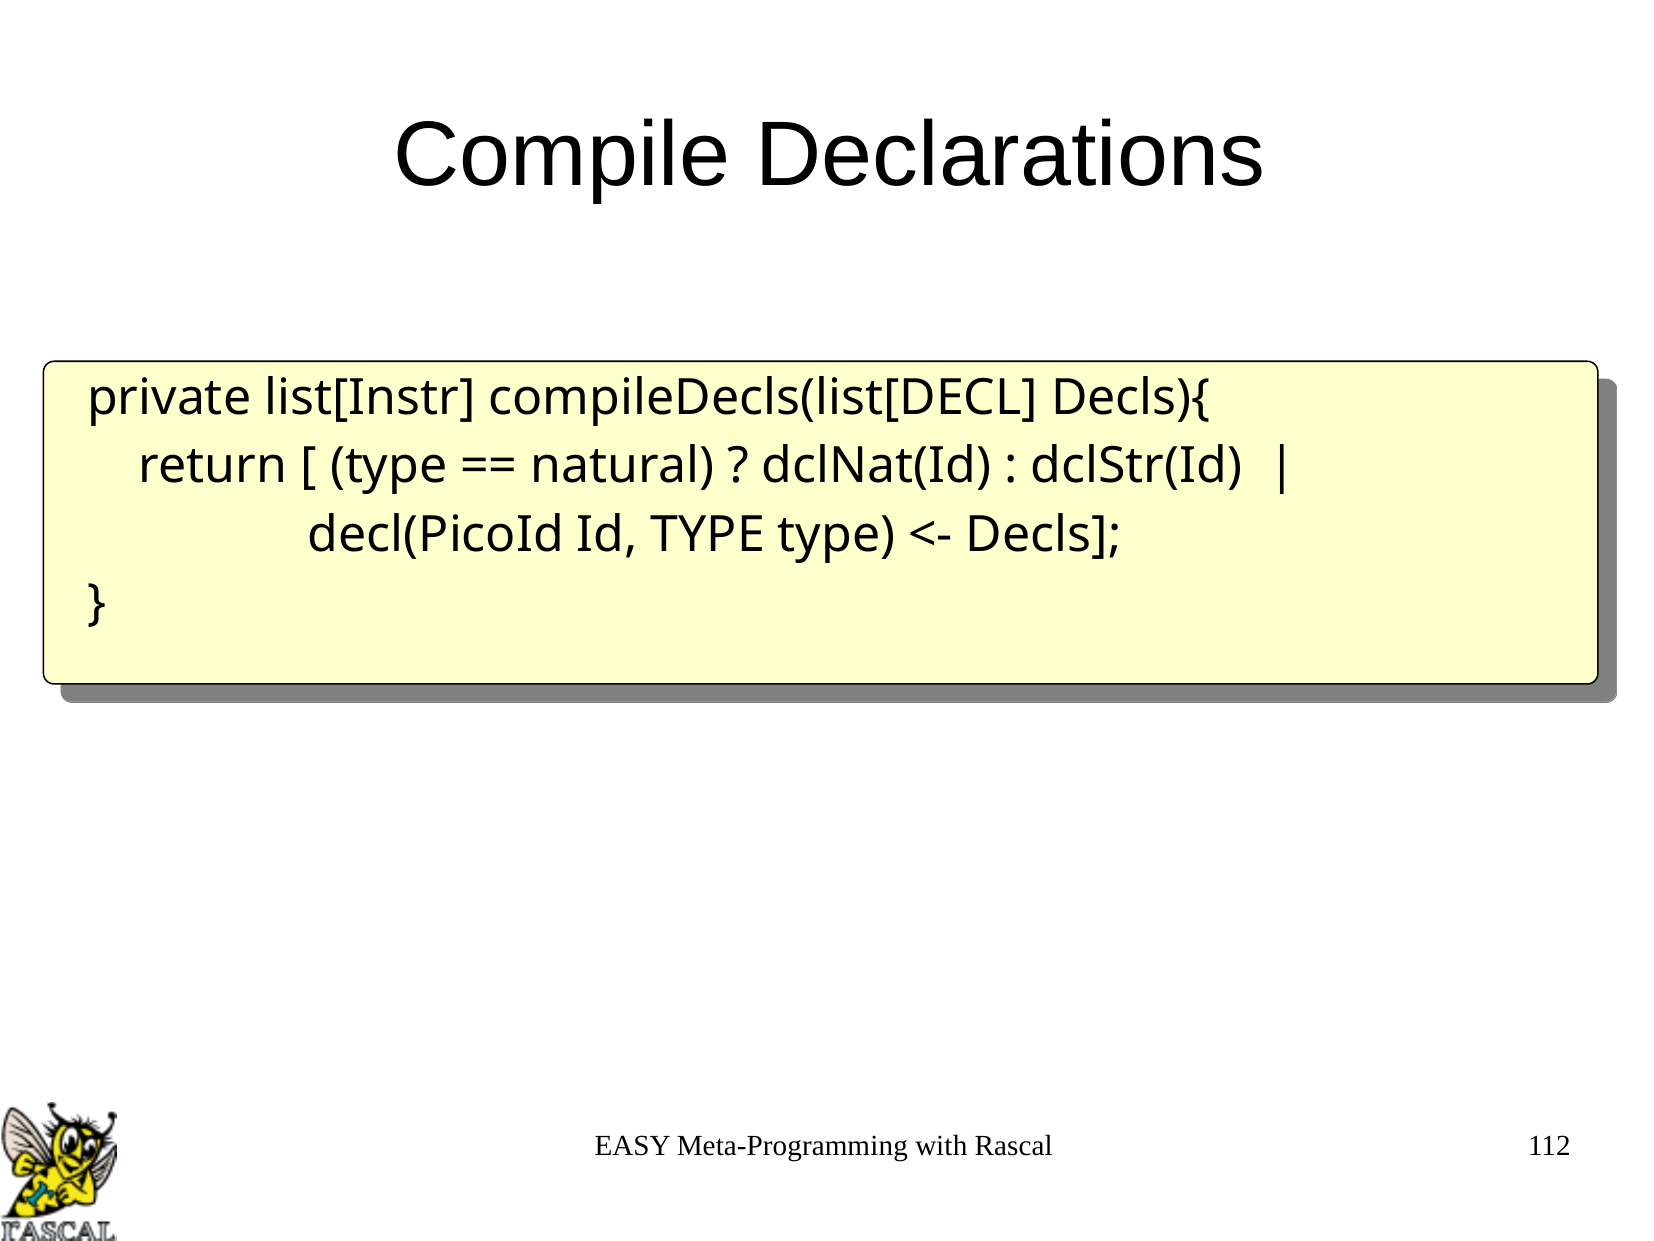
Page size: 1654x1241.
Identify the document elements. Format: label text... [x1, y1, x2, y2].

picture [0, 1102, 117, 1241]
text_box [43, 361, 1598, 684]
title Compile Declarations [85, 62, 1575, 245]
text_box private list[Instr] compileDecls(list[DECL] Decls){ return [ (type == natural) ? dclNat(Id) : dclStr(Id) | decl(PicoId Id, TYPE type) <- Decls]; } [72, 353, 1598, 647]
